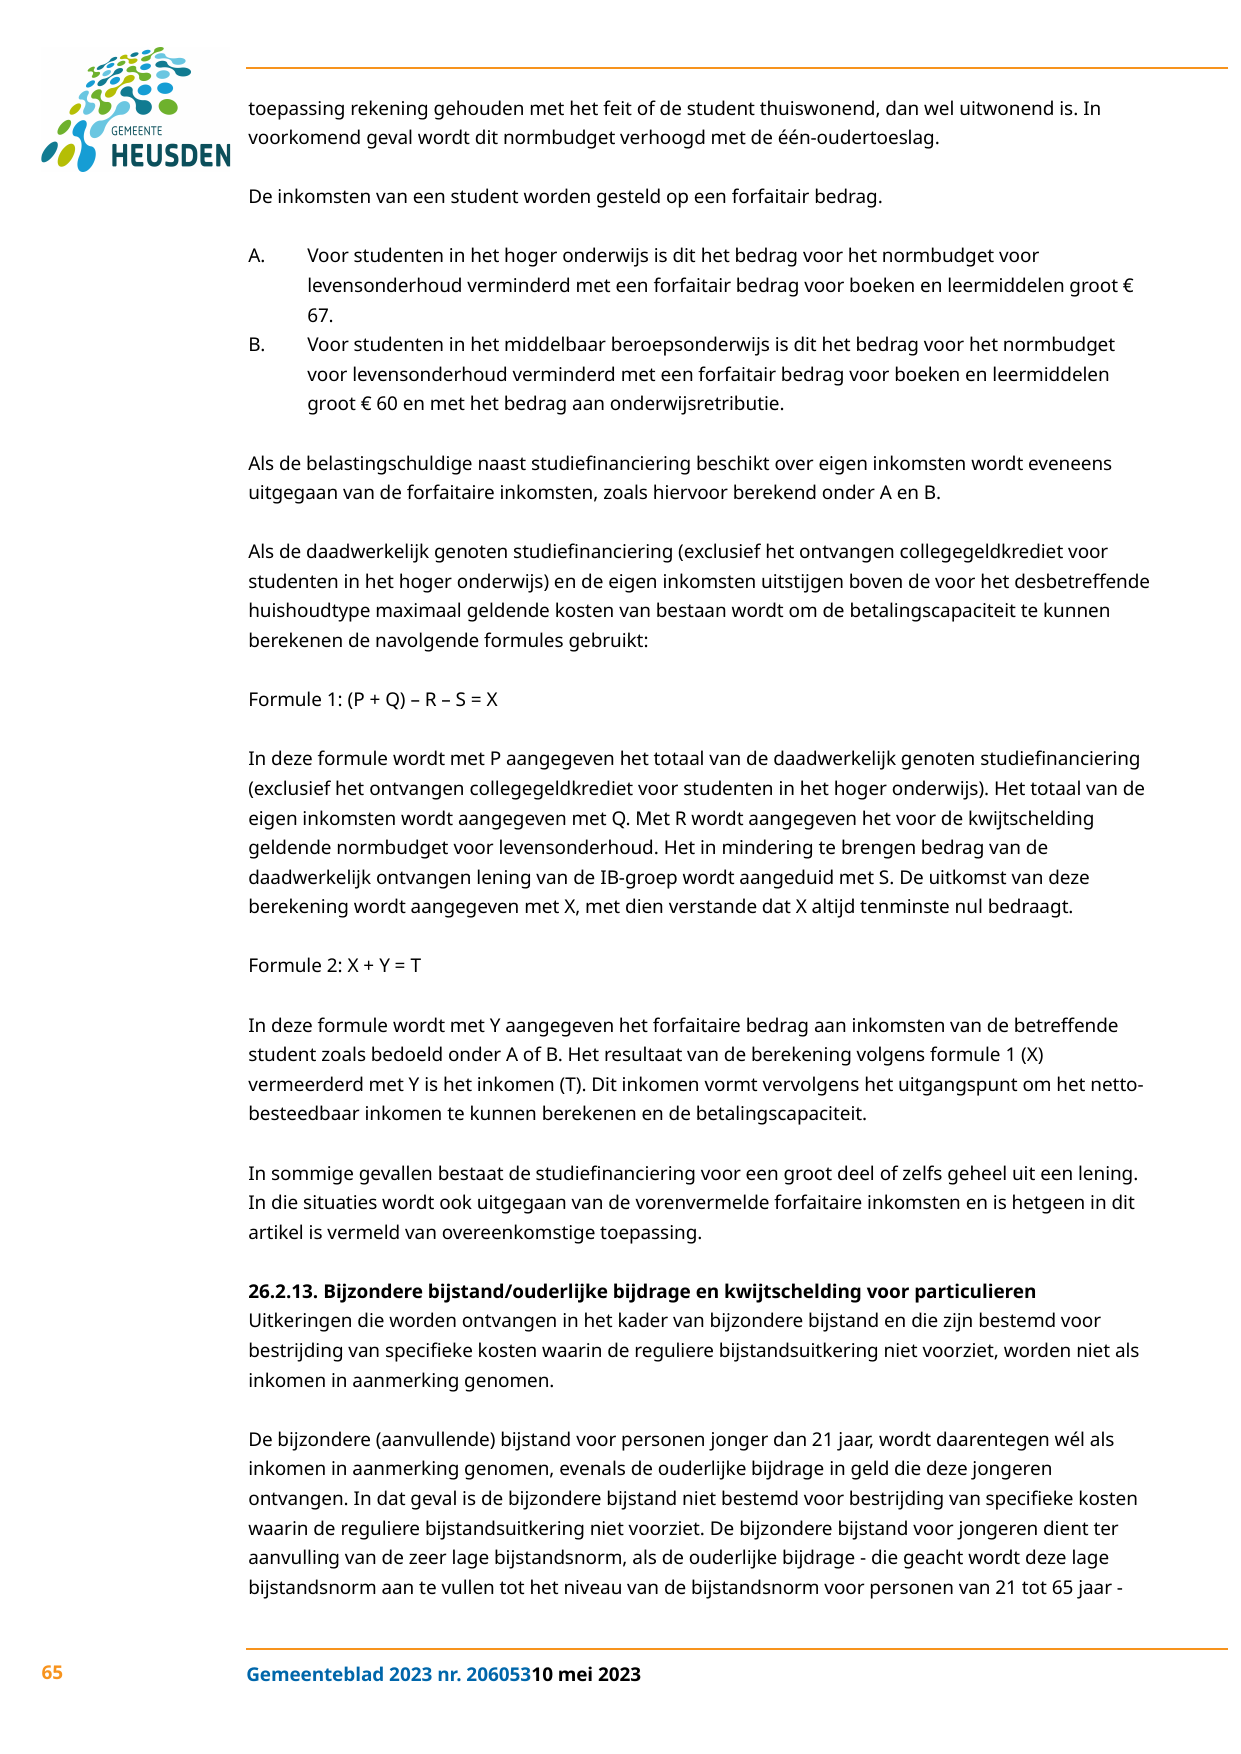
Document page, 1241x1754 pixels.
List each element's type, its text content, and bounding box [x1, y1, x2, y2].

text 26.2.13. Bijzondere bijstand/ouderlijke bijdrage en kwijtschelding voor particulieren [248, 1278, 1152, 1304]
list Voor studenten in het middelbaar beroepsonderwijs is dit het bedrag voor het normbudget voor levensonderhoud verminderd met een forfaitair bedrag voor boeken en leermiddelen groot € 60 en met het bedrag aan onderwijsretributie. [248, 331, 1152, 416]
text Als de belastingschuldige naast studiefinanciering beschikt over eigen inkomsten wordt eveneens uitgegaan van de forfaitaire inkomsten, zoals hiervoor berekend onder A en B. [248, 450, 1152, 505]
text Als de daadwerkelijk genoten studiefinanciering (exclusief het ontvangen collegegeldkrediet voor studenten in het hoger onderwijs) en de eigen inkomsten uitstijgen boven de voor het desbetreffende huishoudtype maximaal geldende kosten van bestaan wordt om de betalingscapaciteit te kunnen berekenen de navolgende formules gebruikt: [248, 538, 1152, 653]
text De bijzondere (aanvullende) bijstand voor personen jonger dan 21 jaar, wordt daarentegen wél als inkomen in aanmerking genomen, evenals de ouderlijke bijdrage in geld die deze jongeren ontvangen. In dat geval is de bijzondere bijstand niet bestemd voor bestrijding van specifieke kosten waarin de reguliere bijstandsuitkering niet voorziet. De bijzondere bijstand voor jongeren dient ter aanvulling van de zeer lage bijstandsnorm, als de ouderlijke bijdrage - die geacht wordt deze lage bijstandsnorm aan te vullen tot het niveau van de bijstandsnorm voor personen van 21 tot 65 jaar [248, 1426, 1152, 1600]
text In deze formule wordt met Y aangegeven het forfaitaire bedrag aan inkomsten van de betreffende student zoals bedoeld onder A of B. Het resultaat van de berekening volgens formule 1 (X) vermeerderd met Y is het inkomen (T). Dit inkomen vormt vervolgens het uitgangspunt om het netto-besteedbaar inkomen te kunnen berekenen en de betalingscapaciteit. [248, 1012, 1152, 1126]
text In sommige gevallen bestaat de studiefinanciering voor een groot deel of zelfs geheel uit een lening. In die situaties wordt ook uitgegaan van de vorenvermelde forfaitaire inkomsten en is hetgeen in dit artikel is vermeld van overeenkomstige toepassing. [248, 1160, 1152, 1245]
text Uitkeringen die worden ontvangen in het kader van bijzondere bijstand en die zijn bestemd voor bestrijding van specifieke kosten waarin de reguliere bijstandsuitkering niet voorziet, worden niet als inkomen in aanmerking genomen. [248, 1308, 1152, 1393]
text In deze formule wordt met P aangegeven het totaal van de daadwerkelijk genoten studiefinanciering (exclusief het ontvangen collegegeldkrediet voor studenten in het hoger onderwijs). Het totaal van de eigen inkomsten wordt aangegeven met Q. Met R wordt aangegeven het voor de kwijtschelding geldende normbudget voor levensonderhoud. Het in mindering te brengen bedrag van de daadwerkelijk ontvangen lening van de IB-groep wordt aangeduid met S. De uitkomst van deze berekening wordt aangegeven met X, met dien verstande dat X altijd tenminste nul bedraagt. [248, 746, 1152, 919]
picture [41, 47, 231, 172]
text De inkomsten van een student worden gesteld op een forfaitair bedrag. [248, 183, 1152, 209]
text Formule 2: X + Y = T [248, 953, 1152, 978]
text toepassing rekening gehouden met het feit of de student thuiswonend, dan wel uitwonend is. In voorkomend geval wordt dit normbudget verhoogd met de één-oudertoeslag. [248, 95, 1152, 150]
text Formule 1: (P + Q) – R – S = X [248, 686, 1152, 712]
list Voor studenten in het hoger onderwijs is dit het bedrag voor het normbudget voor levensonderhoud verminderd met een forfaitair bedrag voor boeken en leermiddelen groot € 67. [248, 243, 1152, 328]
